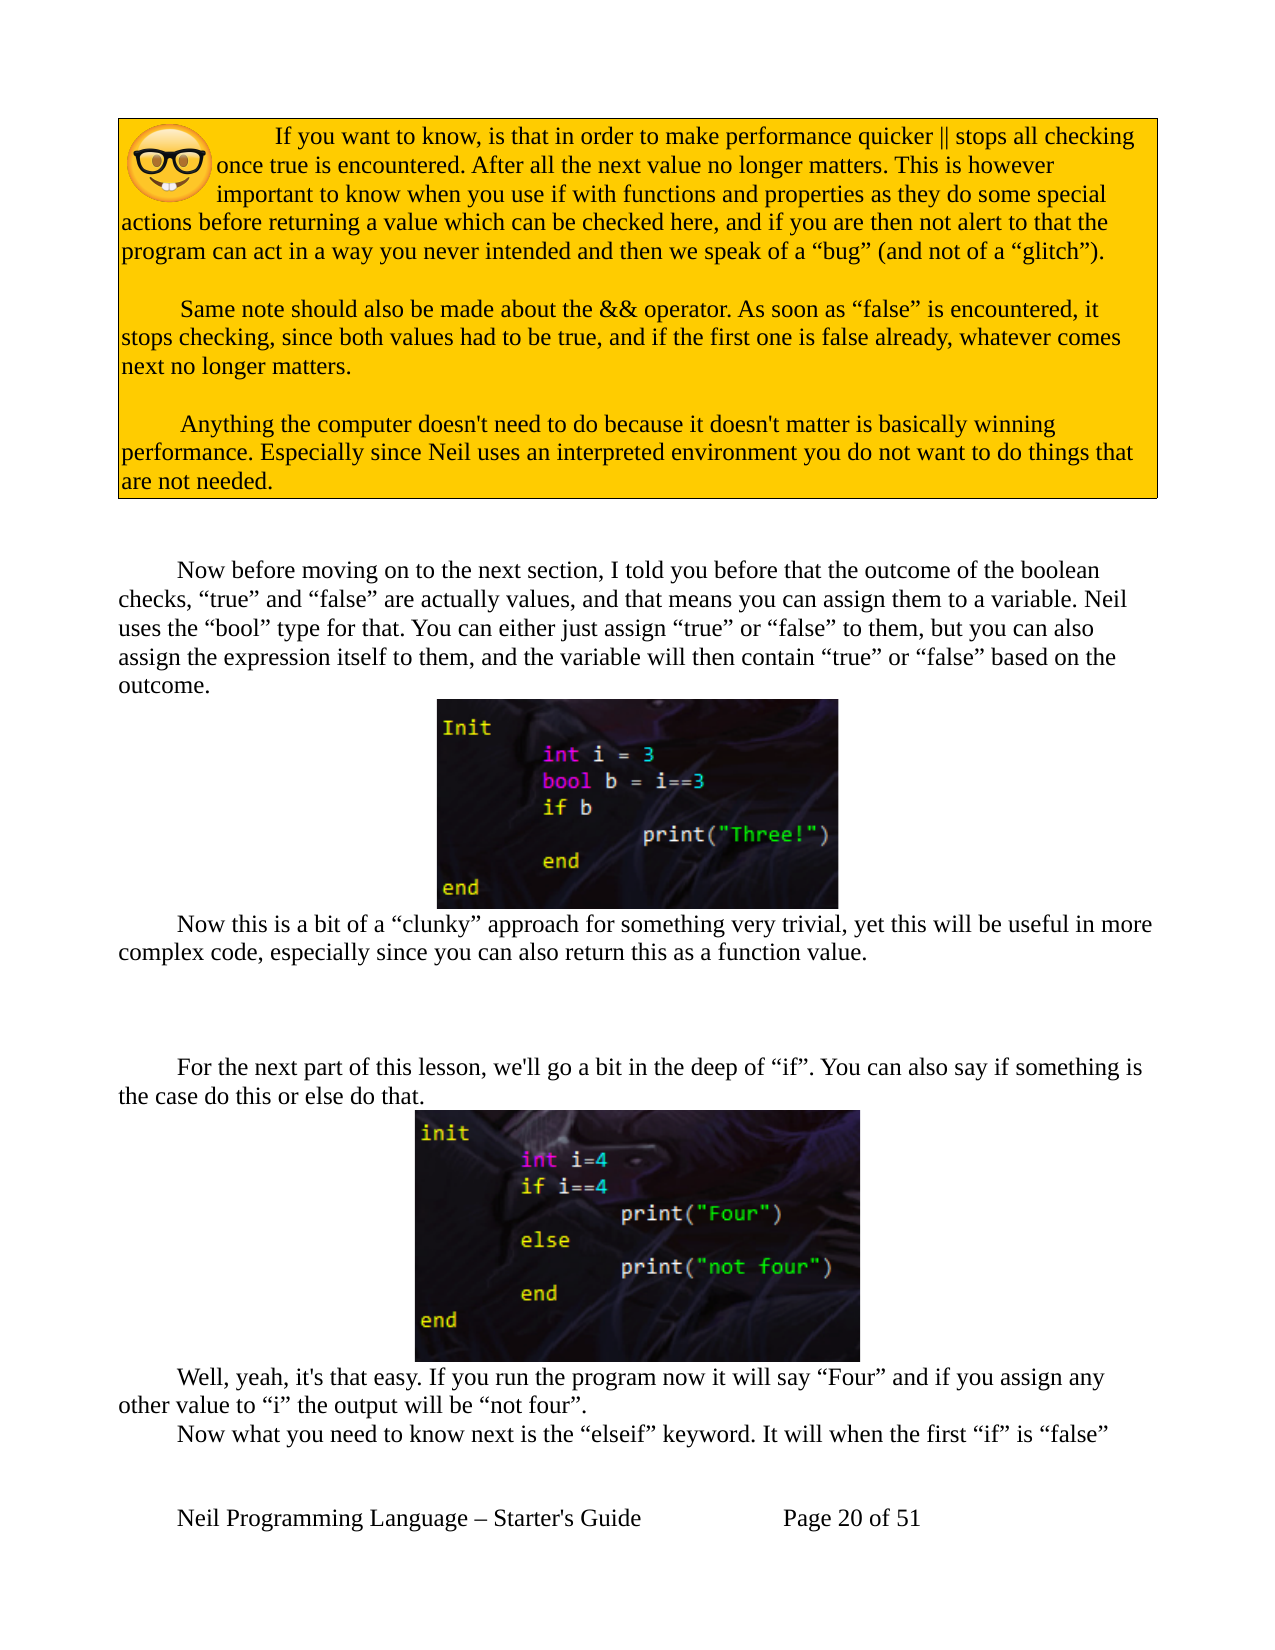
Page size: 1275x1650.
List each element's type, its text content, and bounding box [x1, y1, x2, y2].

text If you want to know, is that in order to make performance quicker || stops all checking once true is encountered. After all the next value no longer matters. This is however important to know when you use if with functions and properties as they do some special actions before returning a value which can be checked here, and if you are then not alert to that the program can act in a way you never intended and then we speak of a “bug” (and not of a “glitch”). [119, 119, 1157, 262]
text For the next part of this lesson, we'll go a bit in the deep of “if”. You can also say if something is the case do this or else do that. [118, 1052, 1157, 1110]
text Well, yeah, it's that easy. If you run the program now it will say “Four” and if you assign any other value to “i” the output will be “not four”. [118, 1362, 1157, 1419]
text Same note should also be made about the && operator. As soon as “false” is encountered, it stops checking, since both values had to be true, and if the first one is false already, whatever comes next no longer matters. [119, 291, 1157, 377]
picture [414, 1110, 861, 1362]
text Anything the computer doesn't need to do because it doesn't matter is basically winning performance. Especially since Neil uses an interpreted environment you do not want to do things that are not needed. [119, 406, 1157, 498]
text Now this is a bit of a “clunky” approach for something very trivial, yet this will be useful in more complex code, especially since you can also return this as a function value. [118, 909, 1157, 966]
picture [436, 699, 839, 909]
text Now before moving on to the next section, I told you before that the outcome of the boolean checks, “true” and “false” are actually values, and that means you can assign them to a variable. Neil uses the “bool” type for that. You can either just assign “true” or “false” to them, but you can also assign the expression itself to them, and the variable will then contain “true” or “false” based on the outcome. [118, 556, 1157, 699]
text Now what you need to know next is the “elseif” keyword. It will when the first “if” is “false” [118, 1419, 1157, 1448]
picture [126, 123, 213, 203]
